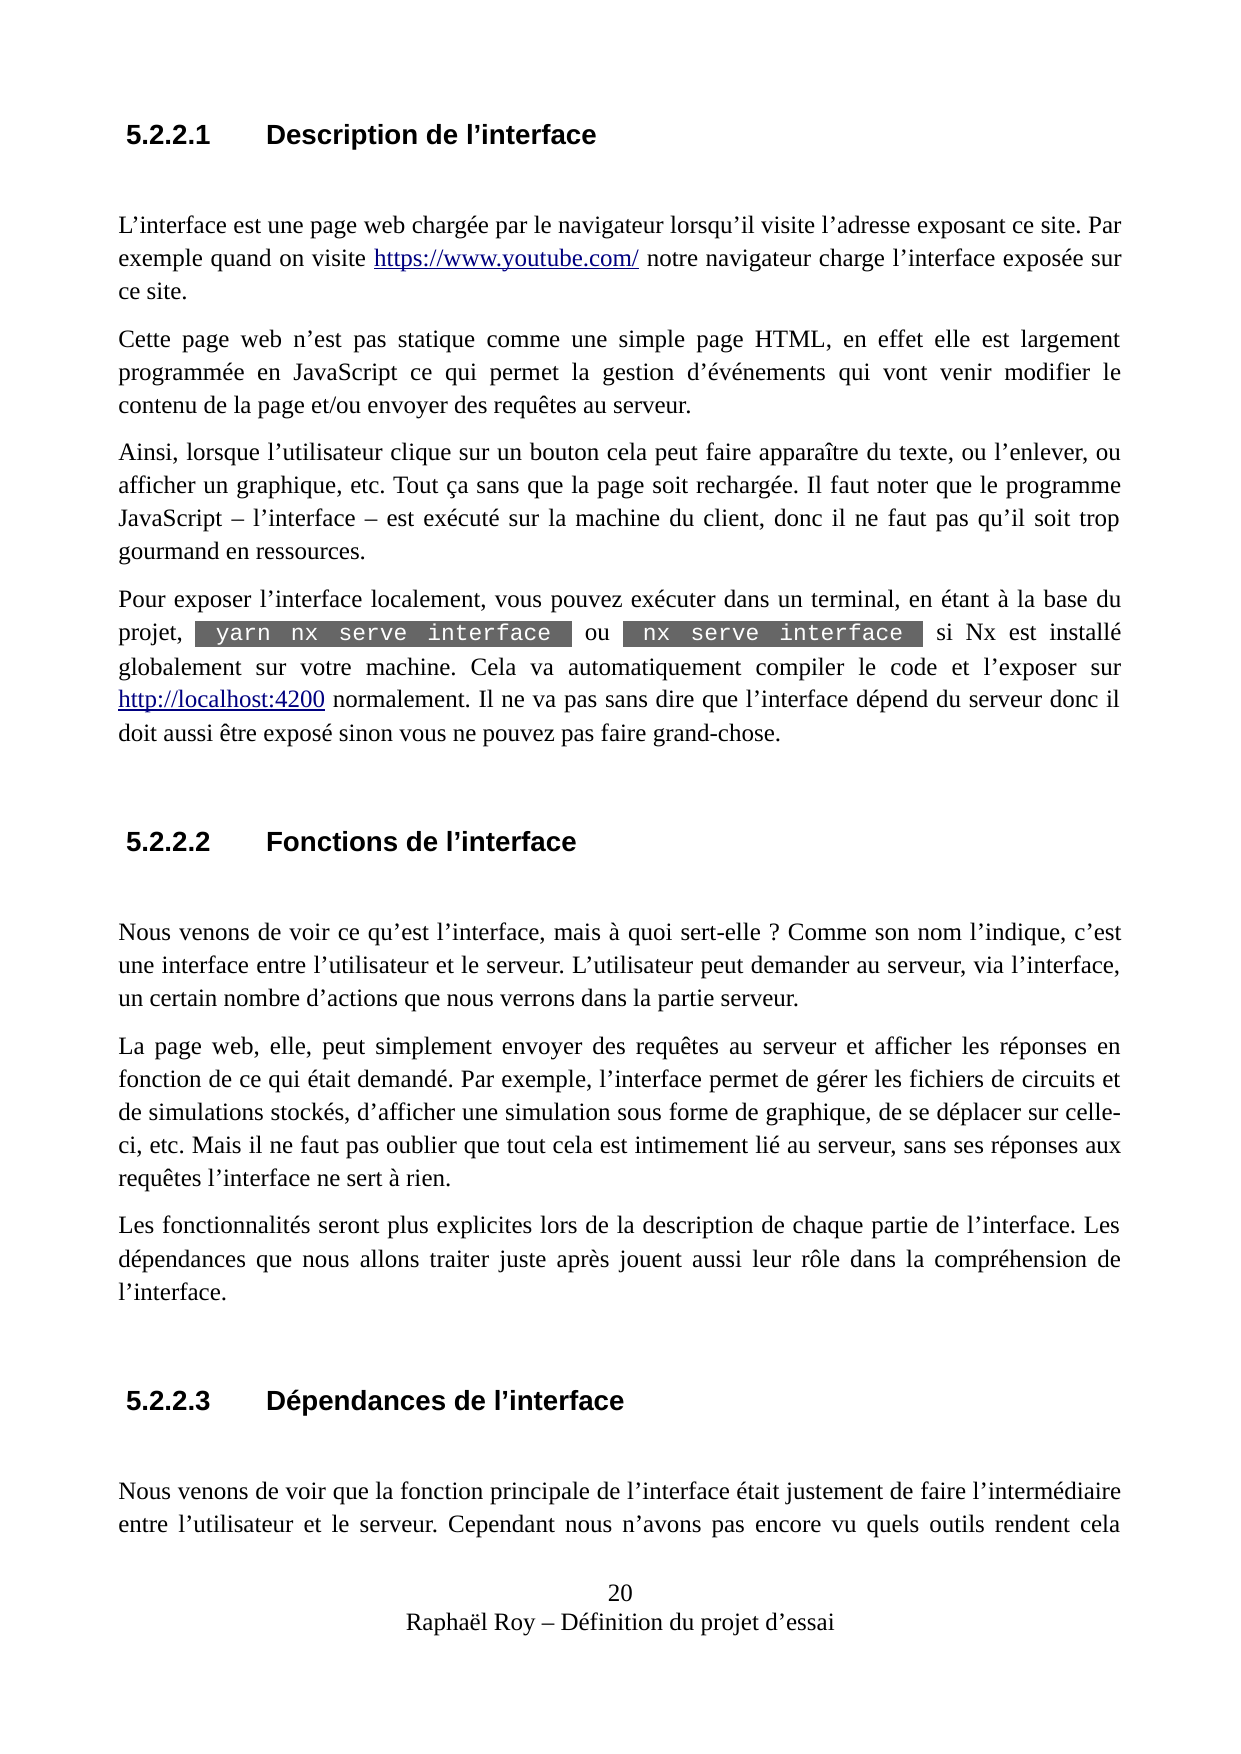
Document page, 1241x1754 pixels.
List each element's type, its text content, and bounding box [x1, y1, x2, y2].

subtitle Description de l’interface [118, 118, 1122, 150]
text Ainsi, lorsque l’utilisateur clique sur un bouton cela peut faire apparaître du texte, ou l’enlever, ou afficher un graphique, etc. Tout ça sans que la page soit rechargée. Il faut noter que le programme JavaScript – l’interface – est exécuté sur la machine du client, donc il ne faut pas qu’il soit trop gourmand en ressources. [118, 437, 1122, 565]
text L’interface est une page web chargée par le navigateur lorsqu’il visite l’adresse exposant ce site. Par exemple quand on visite https://www.youtube.com/ notre navigateur charge l’interface exposée sur ce site. [118, 210, 1122, 305]
subtitle Fonctions de l’interface [118, 825, 1122, 857]
text Nous venons de voir que la fonction principale de l’interface était justement de faire l’intermédiaire entre l’utilisateur et le serveur. Cependant nous n’avons pas encore vu quels outils rendent cela [118, 1476, 1122, 1538]
text Pour exposer l’interface localement, vous pouvez exécuter dans un terminal, en étant à la base du projet, yarn nx serve interface ou nx serve interface si Nx est installé globalement sur votre machine. Cela va automatiquement compiler le code et l’exposer sur http://localhost:4200 normalement. Il ne va pas sans dire que l’interface dépend du serveur donc il doit aussi être exposé sinon vous ne pouvez pas faire grand-chose. [118, 584, 1122, 746]
text Les fonctionnalités seront plus explicites lors de la description de chaque partie de l’interface. Les dépendances que nous allons traiter juste après jouent aussi leur rôle dans la compréhension de l’interface. [118, 1211, 1122, 1305]
text La page web, elle, peut simplement envoyer des requêtes au serveur et afficher les réponses en fonction de ce qui était demandé. Par exemple, l’interface permet de gérer les fichiers de circuits et de simulations stockés, d’afficher une simulation sous forme de graphique, de se déplacer sur celle-ci, etc. Mais il ne faut pas oublier que tout cela est intimement lié au serveur, sans ses réponses aux requêtes l’interface ne sert à rien. [118, 1031, 1122, 1192]
text Nous venons de voir ce qu’est l’interface, mais à quoi sert-elle ? Comme son nom l’indique, c’est une interface entre l’utilisateur et le serveur. L’utilisateur peut demander au serveur, via l’interface, un certain nombre d’actions que nous verrons dans la partie serveur. [118, 917, 1122, 1012]
text Cette page web n’est pas statique comme une simple page HTML, en effet elle est largement programmée en JavaScript ce qui permet la gestion d’événements qui vont venir modifier le contenu de la page et/ou envoyer des requêtes au serveur. [118, 324, 1122, 418]
subtitle Dépendances de l’interface [118, 1384, 1122, 1416]
